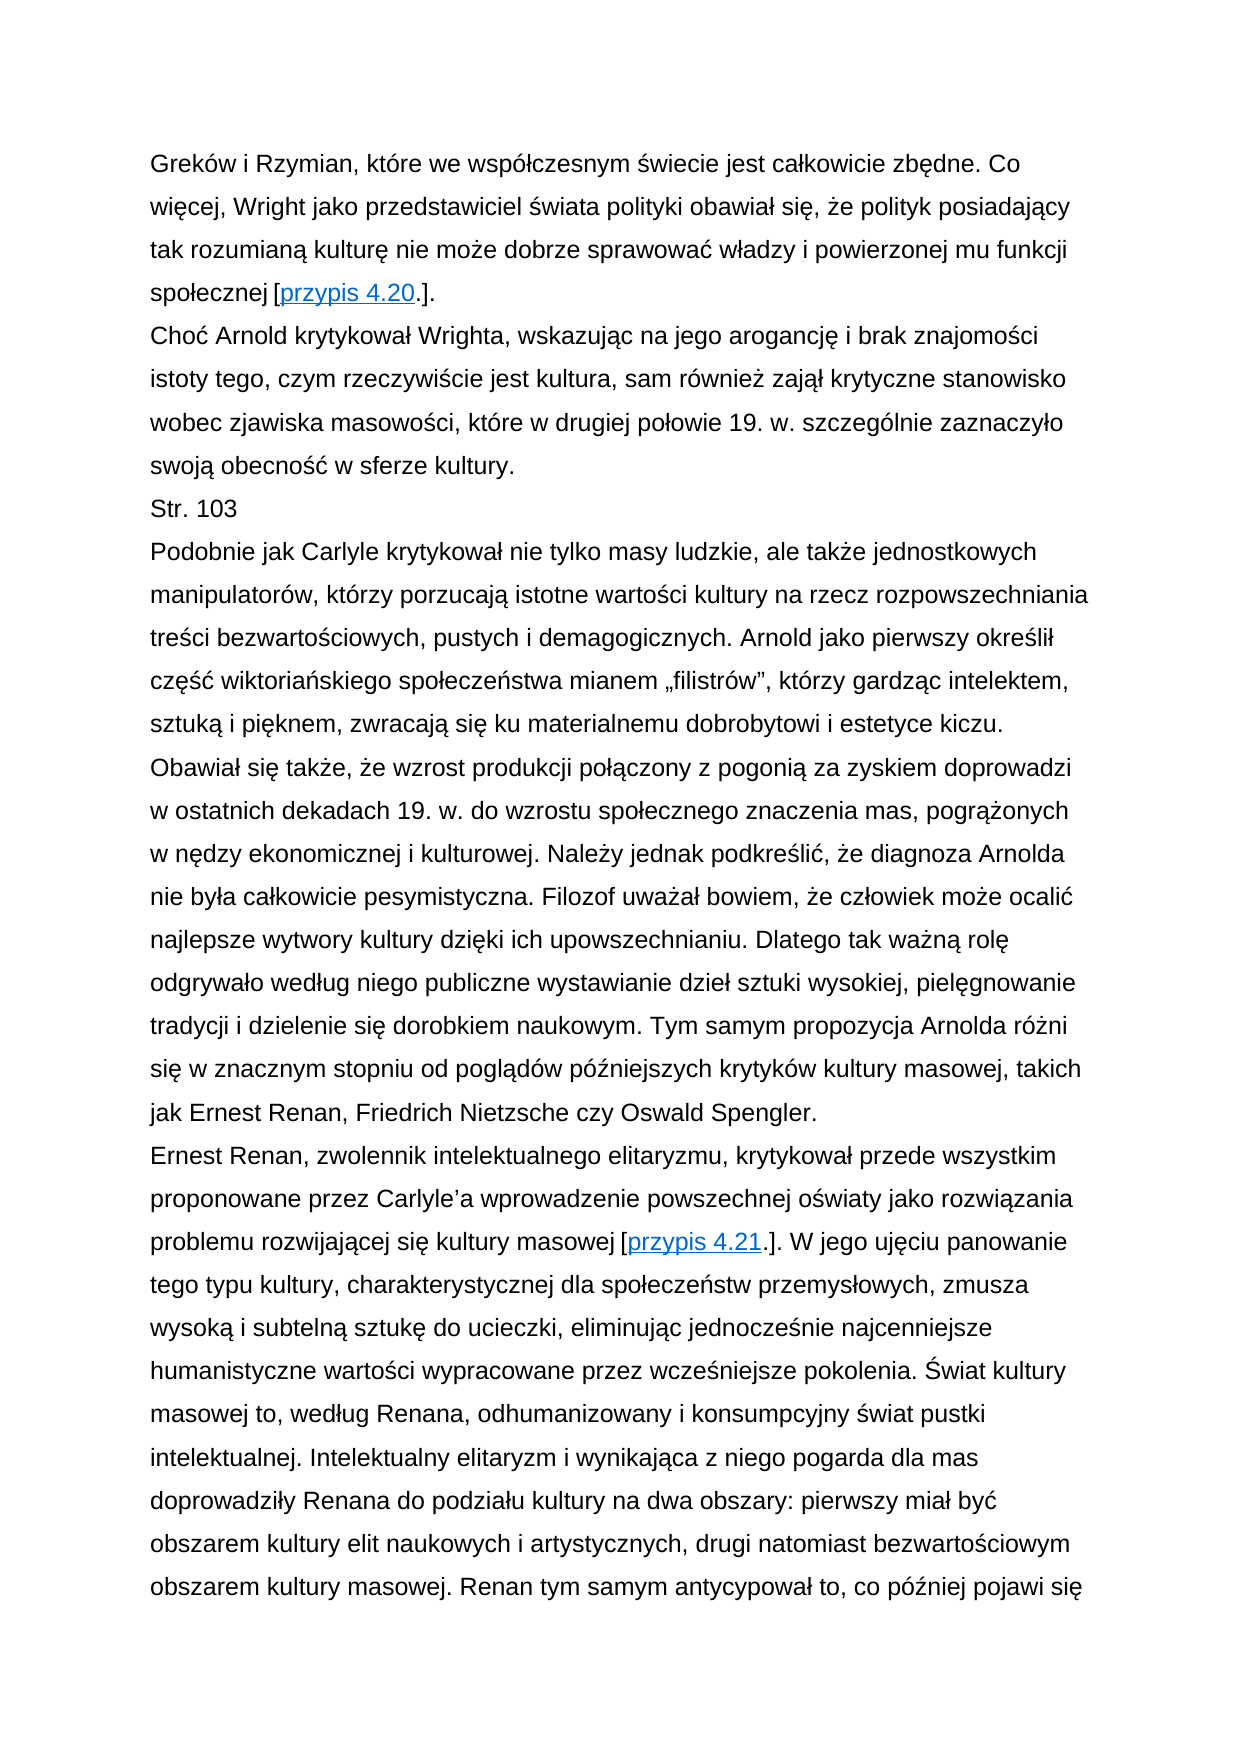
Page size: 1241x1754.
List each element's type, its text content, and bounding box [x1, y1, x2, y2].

text Ernest Renan, zwolennik intelektualnego elitaryzmu, krytykował przede wszystkim proponowane przez Carlyle’a wprowadzenie powszechnej oświaty jako rozwiązania problemu rozwijającej się kultury masowej [przypis 4.21.]. W jego ujęciu panowanie tego typu kultury, charakterystycznej dla społeczeństw przemysłowych, zmusza wysoką i subtelną sztukę do ucieczki, eliminując jednocześnie najcenniejsze humanistyczne wartości wypracowane przez wcześniejsze pokolenia. Świat kultury masowej to, według Renana, odhumanizowany i konsumpcyjny świat pustki intelektualnej. Intelektualny elitaryzm i wynikająca z niego pogarda dla mas doprowadziły Renana do podziału kultury na dwa obszary: pierwszy miał być obszarem kultury elit naukowych i artystycznych, drugi natomiast bezwartościowym obszarem kultury masowej. Renan tym samym antycypował to, co później pojawi się [150, 1141, 1090, 1601]
text Str. 103 [150, 494, 1090, 523]
text Choć Arnold krytykował Wrighta, wskazując na jego arogancję i brak znajomości istoty tego, czym rzeczywiście jest kultura, sam również zajął krytyczne stanowisko wobec zjawiska masowości, które w drugiej połowie 19. w. szczególnie zaznaczyło swoją obecność w sferze kultury. [150, 321, 1090, 479]
text Podobnie jak Carlyle krytykował nie tylko masy ludzkie, ale także jednostkowych manipulatorów, którzy porzucają istotne wartości kultury na rzecz rozpowszechniania treści bezwartościowych, pustych i demagogicznych. Arnold jako pierwszy określił część wiktoriańskiego społeczeństwa mianem „filistrów”, którzy gardząc intelektem, sztuką i pięknem, zwracają się ku materialnemu dobrobytowi i estetyce kiczu. Obawiał się także, że wzrost produkcji połączony z pogonią za zyskiem doprowadzi w ostatnich dekadach 19. w. do wzrostu społecznego znaczenia mas, pogrążonych w nędzy ekonomicznej i kulturowej. Należy jednak podkreślić, że diagnoza Arnolda nie była całkowicie pesymistyczna. Filozof uważał bowiem, że człowiek może ocalić najlepsze wytwory kultury dzięki ich upowszechnianiu. Dlatego tak ważną rolę odgrywało według niego publiczne wystawianie dzieł sztuki wysokiej, pielęgnowanie tradycji i dzielenie się dorobkiem naukowym. Tym samym propozycja Arnolda różni się w znacznym stopniu od poglądów późniejszych krytyków kultury masowej, takich jak Ernest Renan, Friedrich Nietzsche czy Oswald Spengler. [150, 537, 1090, 1126]
text Greków i Rzymian, które we współczesnym świecie jest całkowicie zbędne. Co więcej, Wright jako przedstawiciel świata polityki obawiał się, że polityk posiadający tak rozumianą kulturę nie może dobrze sprawować władzy i powierzonej mu funkcji społecznej [przypis 4.20.]. [150, 149, 1090, 307]
